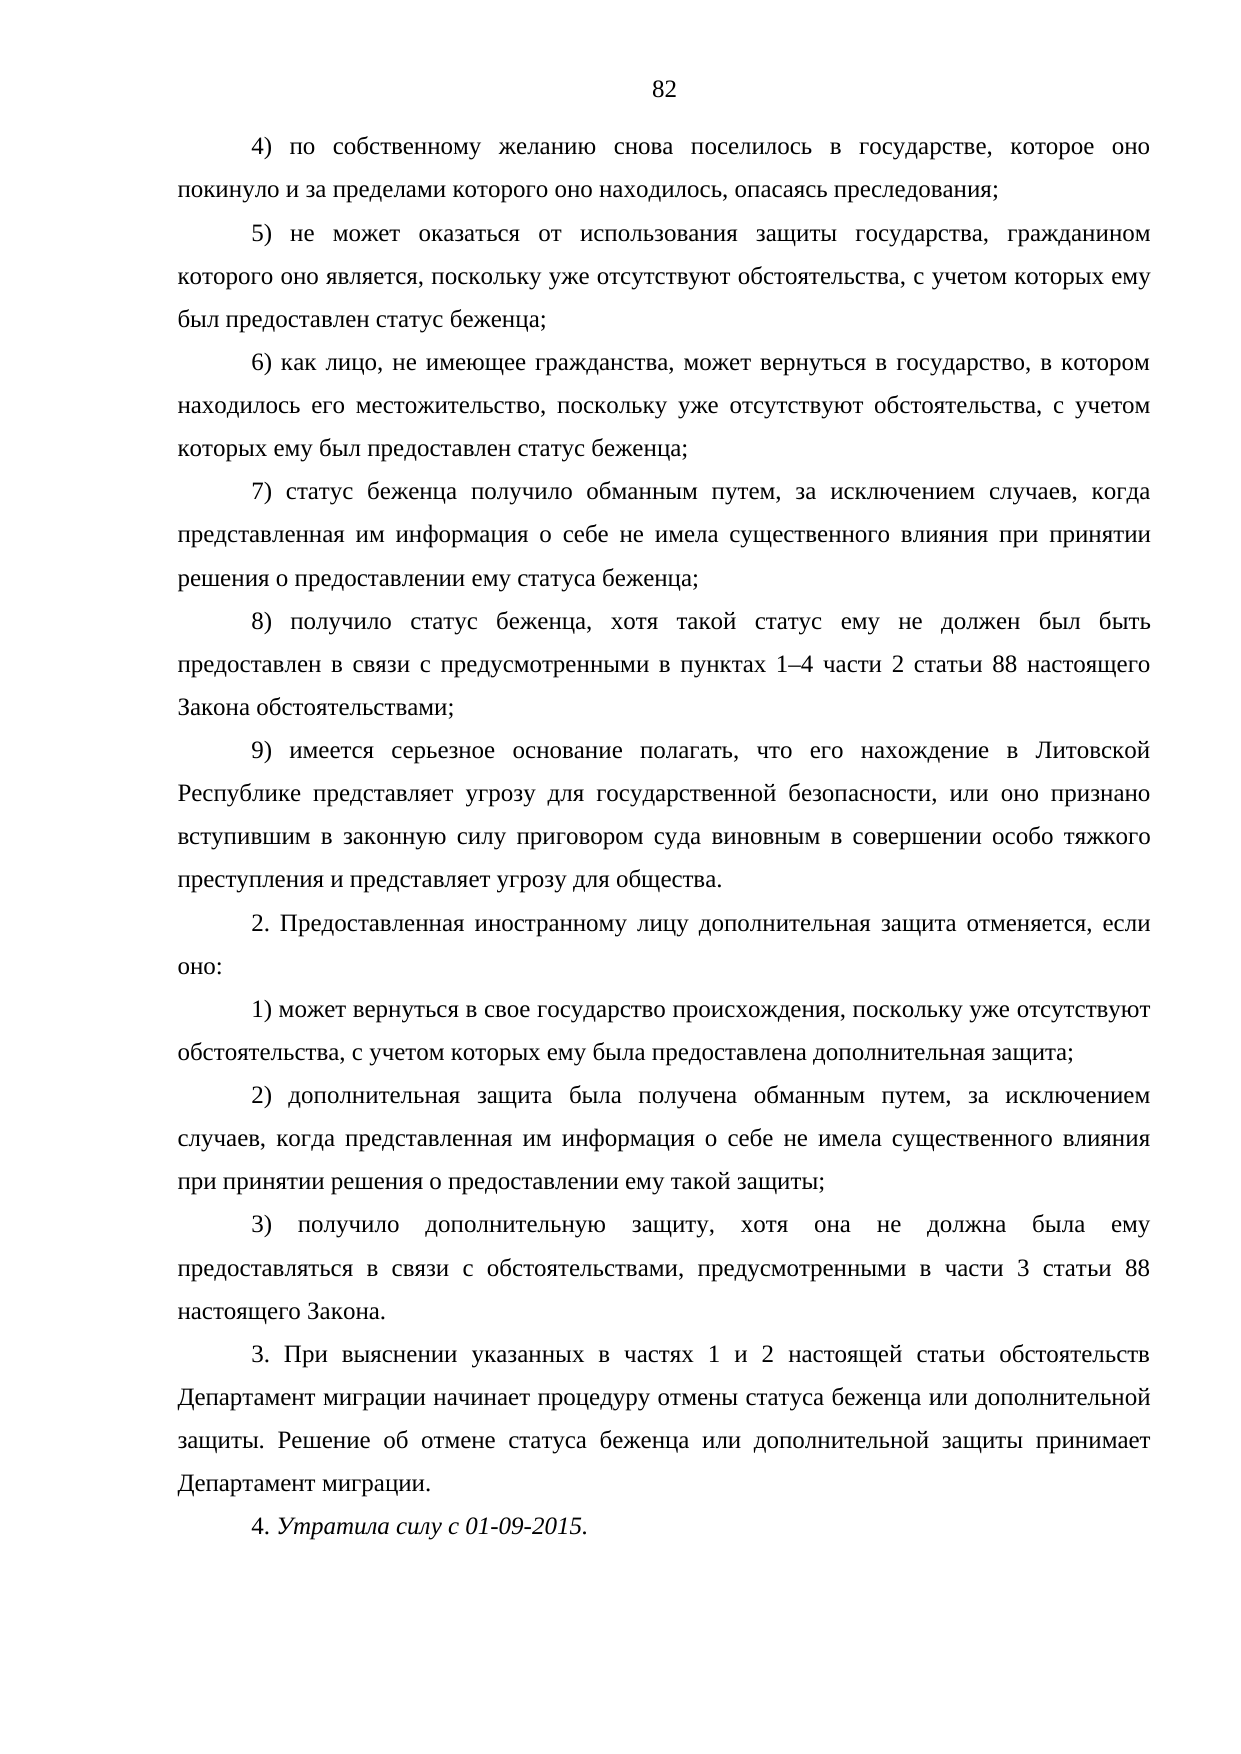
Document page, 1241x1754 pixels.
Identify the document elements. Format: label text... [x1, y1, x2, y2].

text 4. Утратила силу с 01-09-2015. [177, 1511, 1152, 1540]
text 3. При выяснении указанных в частях 1 и 2 настоящей статьи обстоятельств Департамент миграции начинает процедуру отмены статуса беженца или дополнительной защиты. Решение об отмене статуса беженца или дополнительной защиты принимает Департамент миграции. [177, 1339, 1152, 1497]
text 5) не может оказаться от использования защиты государства, гражданином которого оно является, поскольку уже отсутствуют обстоятельства, с учетом которых ему был предоставлен статус беженца; [177, 218, 1152, 333]
text 4) по собственному желанию снова поселилось в государстве, которое оно покинуло и за пределами которого оно находилось, опасаясь преследования; [177, 131, 1152, 203]
text 2) дополнительная защита была получена обманным путем, за исключением случаев, когда представленная им информация о себе не имела существенного влияния при принятии решения о предоставлении ему такой защиты; [177, 1080, 1152, 1195]
text 3) получило дополнительную защиту, хотя она не должна была ему предоставляться в связи с обстоятельствами, предусмотренными в части 3 статьи 88 настоящего Закона. [177, 1209, 1152, 1324]
text 7) статус беженца получило обманным путем, за исключением случаев, когда представленная им информация о себе не имела существенного влияния при принятии решения о предоставлении ему статуса беженца; [177, 476, 1152, 591]
text 6) как лицо, не имеющее гражданства, может вернуться в государство, в котором находилось его местожительство, поскольку уже отсутствуют обстоятельства, с учетом которых ему был предоставлен статус беженца; [177, 347, 1152, 462]
text 9) имеется серьезное основание полагать, что его нахождение в Литовской Республике представляет угрозу для государственной безопасности, или оно признано вступившим в законную силу приговором суда виновным в совершении особо тяжкого преступления и представляет угрозу для общества. [177, 735, 1152, 893]
text 1) может вернуться в свое государство происхождения, поскольку уже отсутствуют обстоятельства, с учетом которых ему была предоставлена дополнительная защита; [177, 994, 1152, 1066]
text 8) получило статус беженца, хотя такой статус ему не должен был быть предоставлен в связи с предусмотренными в пунктах 1–4 части 2 статьи 88 настоящего Закона обстоятельствами; [177, 606, 1152, 721]
text 2. Предоставленная иностранному лицу дополнительная защита отменяется, если оно: [177, 908, 1152, 979]
